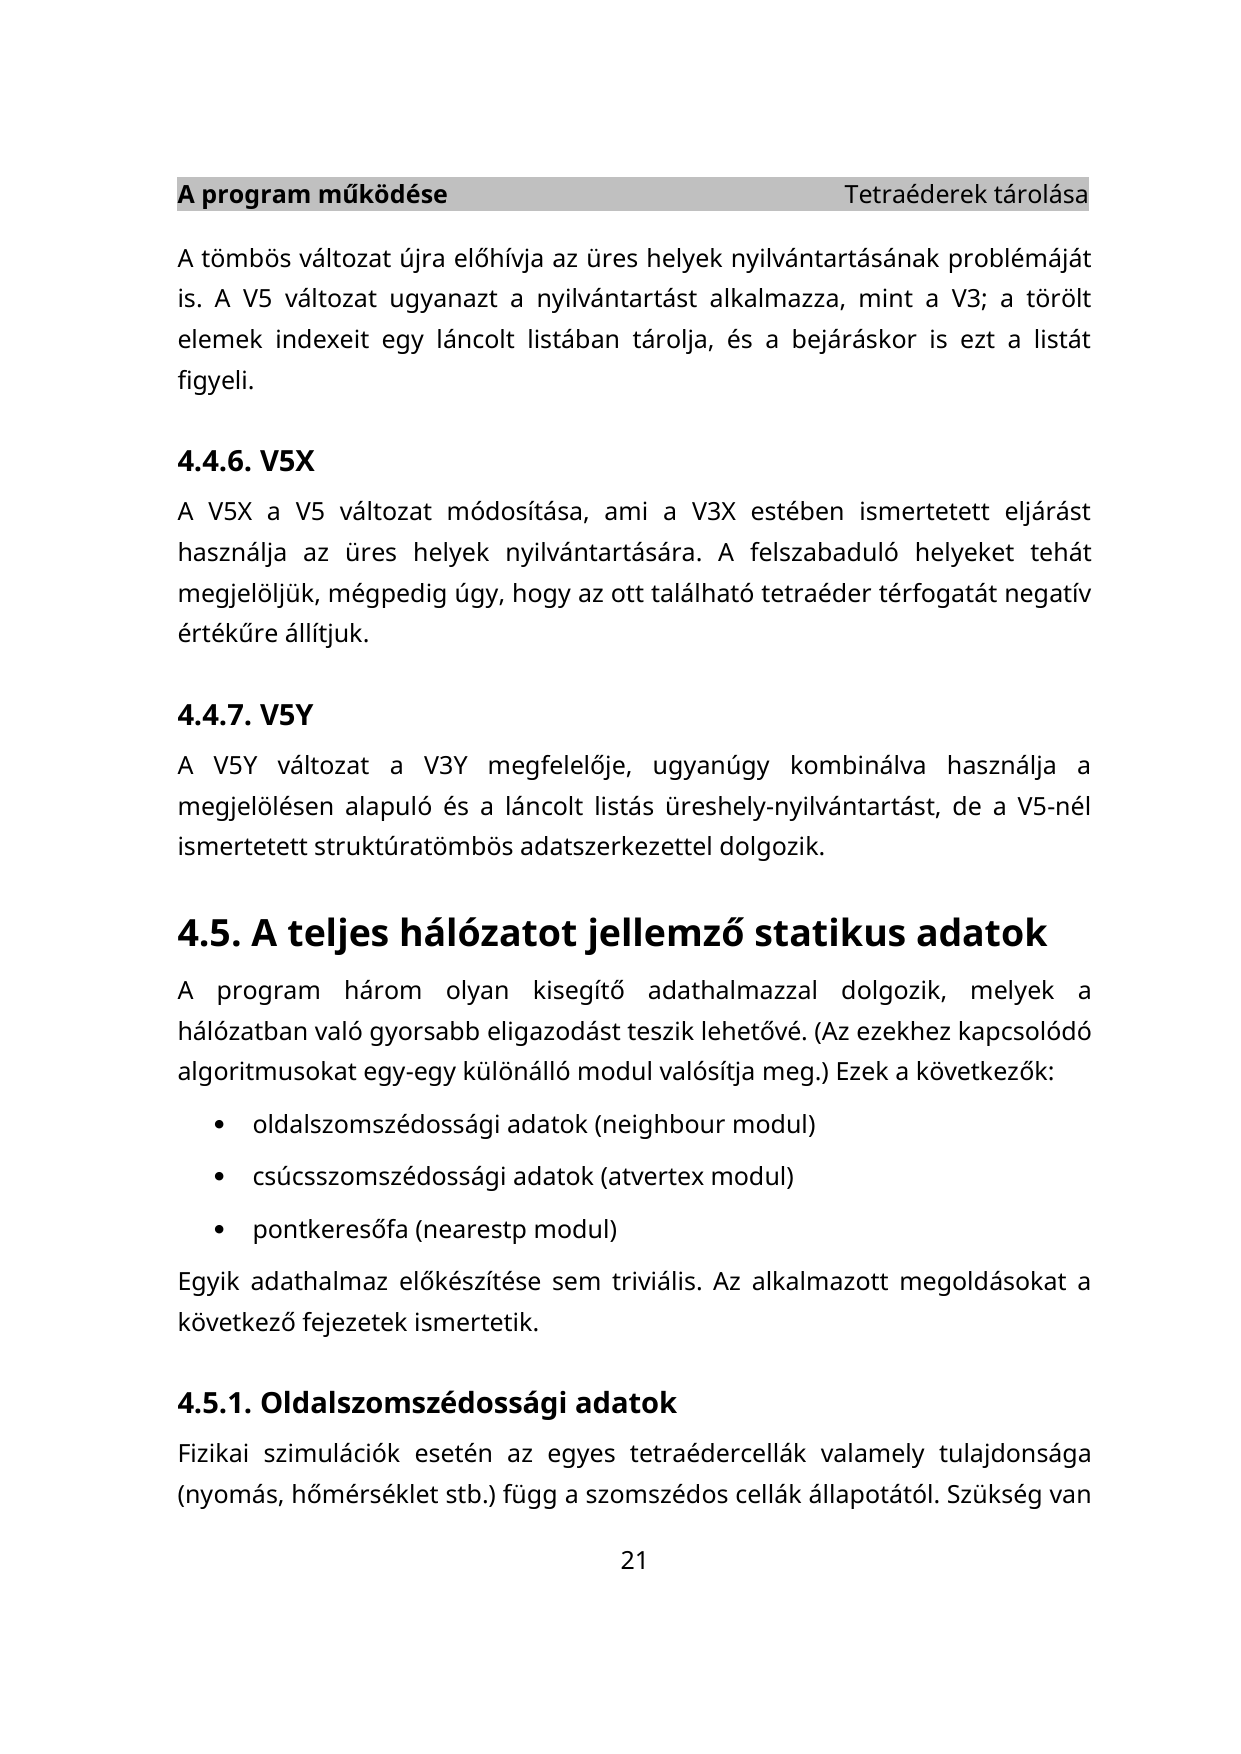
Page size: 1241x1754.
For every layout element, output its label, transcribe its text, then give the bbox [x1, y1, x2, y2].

subtitle A teljes hálózatot jellemző statikus adatok [177, 907, 1093, 958]
subtitle Oldalszomszédossági adatok [177, 1382, 1093, 1422]
list csúcsszomszédossági adatok (atvertex modul) [215, 1159, 1093, 1193]
subtitle V5Y [177, 694, 1093, 733]
list oldalszomszédossági adatok (neighbour modul) [215, 1107, 1093, 1141]
list pontkeresőfa (nearestp modul) [215, 1212, 1093, 1246]
text A V5X a V5 változat módosítása, ami a V3X estében ismertetett eljárást használja az üres helyek nyilvántartására. A felszabaduló helyeket tehát megjelöljük, mégpedig úgy, hogy az ott található tetraéder térfogatát negatív értékűre állítjuk. [177, 494, 1093, 650]
text Fizikai szimulációk esetén az egyes tetraédercellák valamely tulajdonsága (nyomás, hőmérséklet stb.) függ a szomszédos cellák állapotától. Szükség van [177, 1436, 1093, 1511]
text A program három olyan kisegítő adathalmazzal dolgozik, melyek a hálózatban való gyorsabb eligazodást teszik lehetővé. (Az ezekhez kapcsolódó algoritmusokat egy-egy különálló modul valósítja meg.) Ezek a következők: [177, 973, 1093, 1088]
subtitle V5X [177, 440, 1093, 480]
text A V5Y változat a V3Y megfelelője, ugyanúgy kombinálva használja a megjelölésen alapuló és a láncolt listás üreshely-nyilvántartást, de a V5-nél ismertetett struktúratömbös adatszerkezettel dolgozik. [177, 748, 1093, 863]
text Egyik adathalmaz előkészítése sem triviális. Az alkalmazott megoldásokat a következő fejezetek ismertetik. [177, 1264, 1093, 1339]
text A tömbös változat újra előhívja az üres helyek nyilvántartásának problémáját is. A V5 változat ugyanazt a nyilvántartást alkalmazza, mint a V3; a törölt elemek indexeit egy láncolt listában tárolja, és a bejáráskor is ezt a listát figyeli. [177, 241, 1093, 397]
